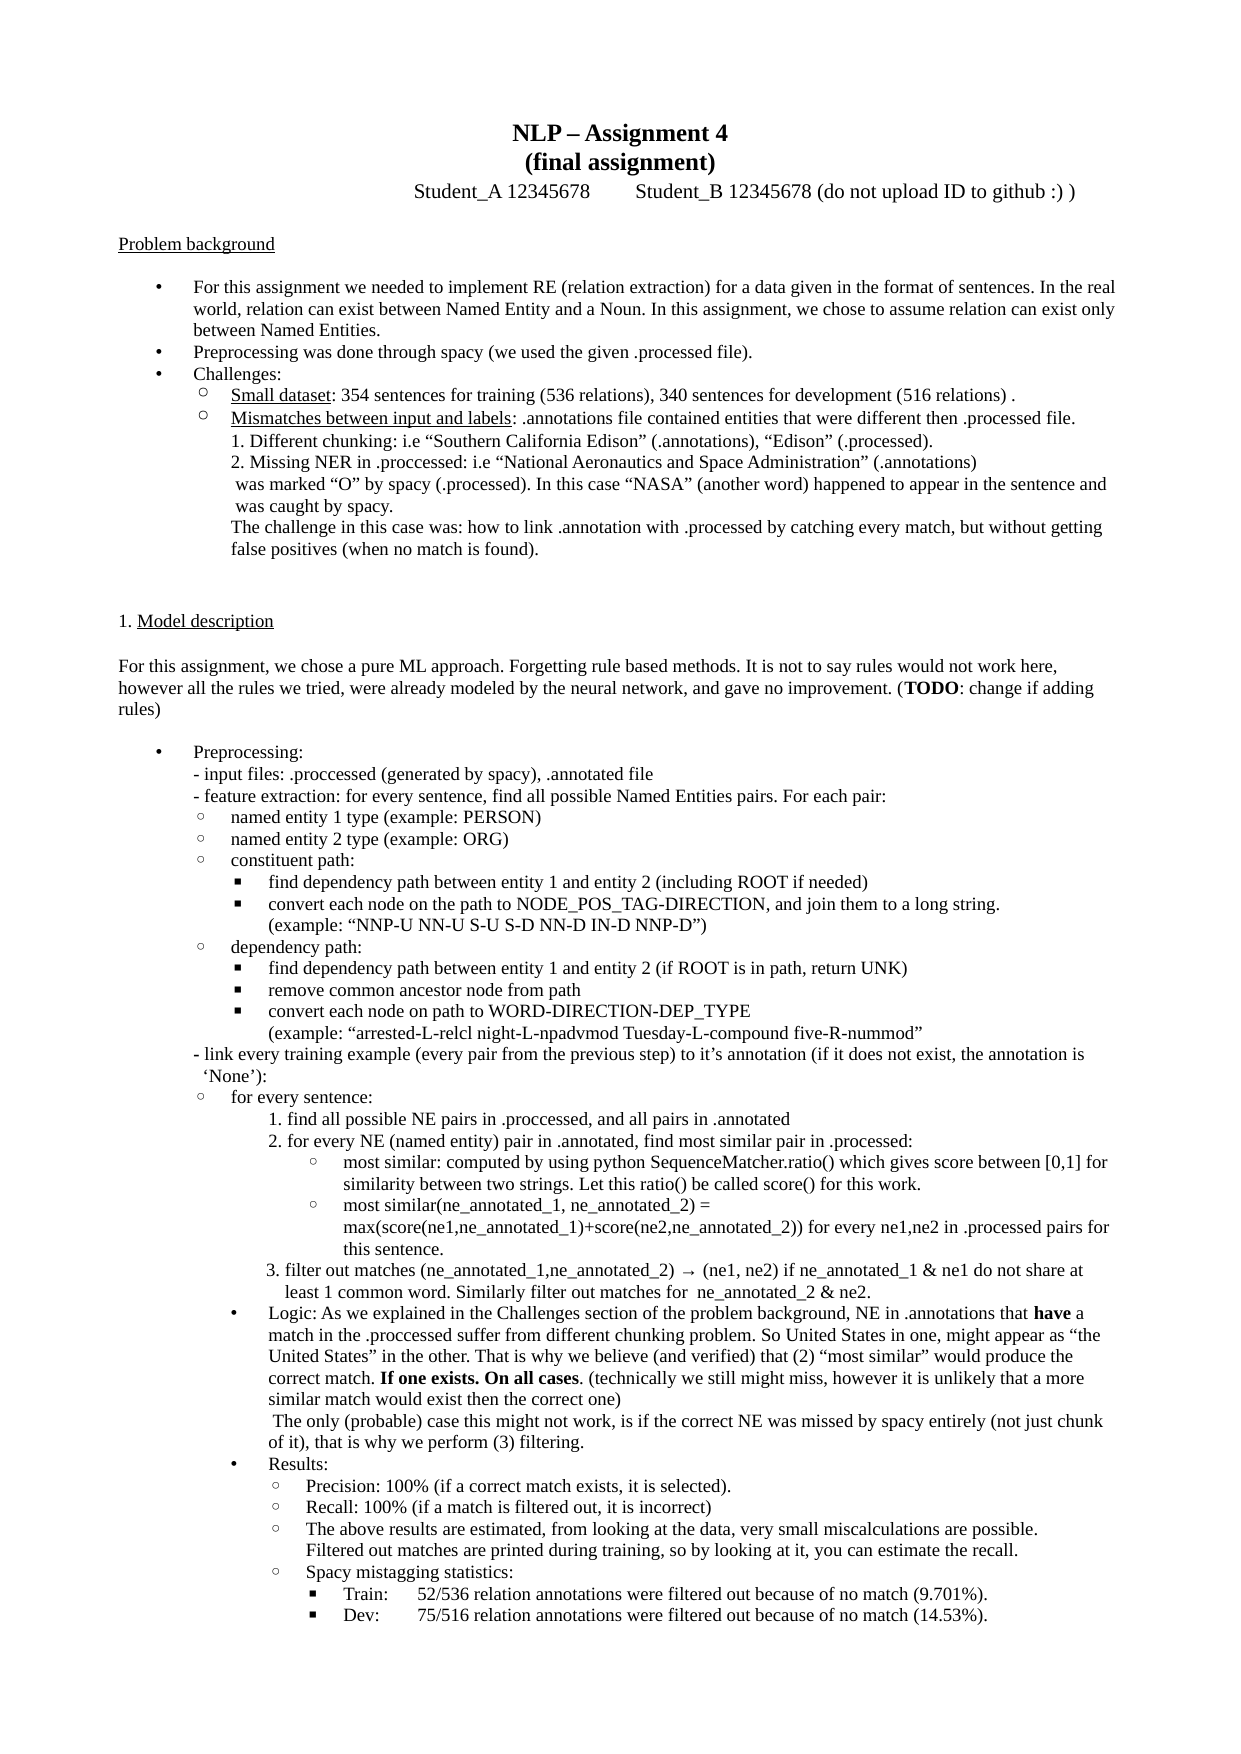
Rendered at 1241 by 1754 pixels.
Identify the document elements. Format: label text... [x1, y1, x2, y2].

list for every sentence: [193, 1086, 1122, 1108]
list Train: 52/536 relation annotations were filtered out because of no match (9.701%). [306, 1582, 1122, 1604]
list convert each node on the path to NODE_POS_TAG-DIRECTION, and join them to a long string. [231, 892, 1122, 914]
list Results: [231, 1453, 1122, 1474]
list dependency path: [193, 936, 1122, 957]
list 1. find all possible NE pairs in .proccessed, and all pairs in .annotated [231, 1108, 1122, 1129]
list 2. for every NE (named entity) pair in .annotated, find most similar pair in .processed: [231, 1129, 1122, 1151]
list named entity 1 type (example: PERSON) [193, 806, 1122, 828]
list convert each node on path to WORD-DIRECTION-DEP_TYPE [231, 1000, 1122, 1022]
list Preprocessing was done through spacy (we used the given .processed file). [156, 341, 1122, 362]
text 1. Model description [118, 609, 1122, 631]
list (example: “arrested-L-relcl night-L-npadvmod Tuesday-L-compound five-R-nummod” [231, 1022, 1122, 1043]
text NLP – Assignment 4 [118, 118, 1122, 147]
list Small dataset: 354 sentences for training (536 relations), 340 sentences for development (516 relations) . [193, 384, 1122, 407]
list constituent path: [193, 849, 1122, 871]
text For this assignment, we chose a pure ML approach. Forgetting rule based methods. It is not to say rules would not work here, however all the rules we tried, were already modeled by the neural network, and gave no improvement. (TODO: change if adding rules) [118, 655, 1122, 720]
list Logic: As we explained in the Challenges section of the problem background, NE in .annotations that have a match in the .proccessed suffer from different chunking problem. So United States in one, might appear as “the United States” in the other. That is why we believe (and verified) that (2) “most similar” would produce the correct match. If one exists. On all cases. (technically we still might miss, however it is unlikely that a more similar match would exist then the correct one) [231, 1302, 1122, 1410]
list find dependency path between entity 1 and entity 2 (including ROOT if needed) [231, 871, 1122, 892]
list - input files: .proccessed (generated by spacy), .annotated file [156, 763, 1122, 784]
text (final assignment) [118, 147, 1122, 176]
list Spacy mistagging statistics: [268, 1561, 1122, 1582]
list For this assignment we needed to implement RE (relation extraction) for a data given in the format of sentences. In the real world, relation can exist between Named Entity and a Noun. In this assignment, we chose to assume relation can exist only between Named Entities. [156, 276, 1122, 341]
list Preprocessing: [156, 741, 1122, 763]
list Dev: 75/516 relation annotations were filtered out because of no match (14.53%). [306, 1604, 1122, 1626]
list most similar: computed by using python SequenceMatcher.ratio() which gives score between [0,1] for similarity between two strings. Let this ratio() be called score() for this work. [306, 1151, 1122, 1194]
list named entity 2 type (example: ORG) [193, 828, 1122, 849]
text Problem background [118, 233, 1122, 255]
list (example: “NNP-U NN-U S-U S-D NN-D IN-D NNP-D”) [231, 914, 1122, 936]
list Challenges: [156, 362, 1122, 384]
list - feature extraction: for every sentence, find all possible Named Entities pairs. For each pair: [156, 784, 1122, 806]
list remove common ancestor node from path [231, 979, 1122, 1000]
list Recall: 100% (if a match is filtered out, it is incorrect) [268, 1496, 1122, 1518]
list Mismatches between input and labels: .annotations file contained entities that were different then .processed file. 1. Different chunking: i.e “Southern California Edison” (.annotations), “Edison” (.processed). 2. Missing NER in .proccessed: i.e “National Aeronautics and Space Administration” (.annotations) was marked “O” by spacy (.processed). In this case “NASA” (another word) happened to appear in the sentence and was caught by spacy. The challenge in this case was: how to link .annotation with .processed by catching every match, but without getting false positives (when no match is found). [193, 407, 1122, 559]
list - link every training example (every pair from the previous step) to it’s annotation (if it does not exist, the annotation is ‘None’): [156, 1043, 1122, 1086]
list most similar(ne_annotated_1, ne_annotated_2) = max(score(ne1,ne_annotated_1)+score(ne2,ne_annotated_2)) for every ne1,ne2 in .processed pairs for this sentence. [306, 1194, 1122, 1259]
list The above results are estimated, from looking at the data, very small miscalculations are possible. Filtered out matches are printed during training, so by looking at it, you can estimate the recall. [268, 1518, 1122, 1561]
text Student_A 12345678 Student_B 12345678 (do not upload ID to github :) ) [118, 176, 1122, 204]
text 3. filter out matches (ne_annotated_1,ne_annotated_2) → (ne1, ne2) if ne_annotated_1 & ne1 do not share at least 1 common word. Similarly filter out matches for ne_annotated_2 & ne2. [118, 1259, 1122, 1302]
list The only (probable) case this might not work, is if the correct NE was missed by spacy entirely (not just chunk of it), that is why we perform (3) filtering. [231, 1410, 1122, 1453]
list find dependency path between entity 1 and entity 2 (if ROOT is in path, return UNK) [231, 957, 1122, 979]
list Precision: 100% (if a correct match exists, it is selected). [268, 1474, 1122, 1496]
